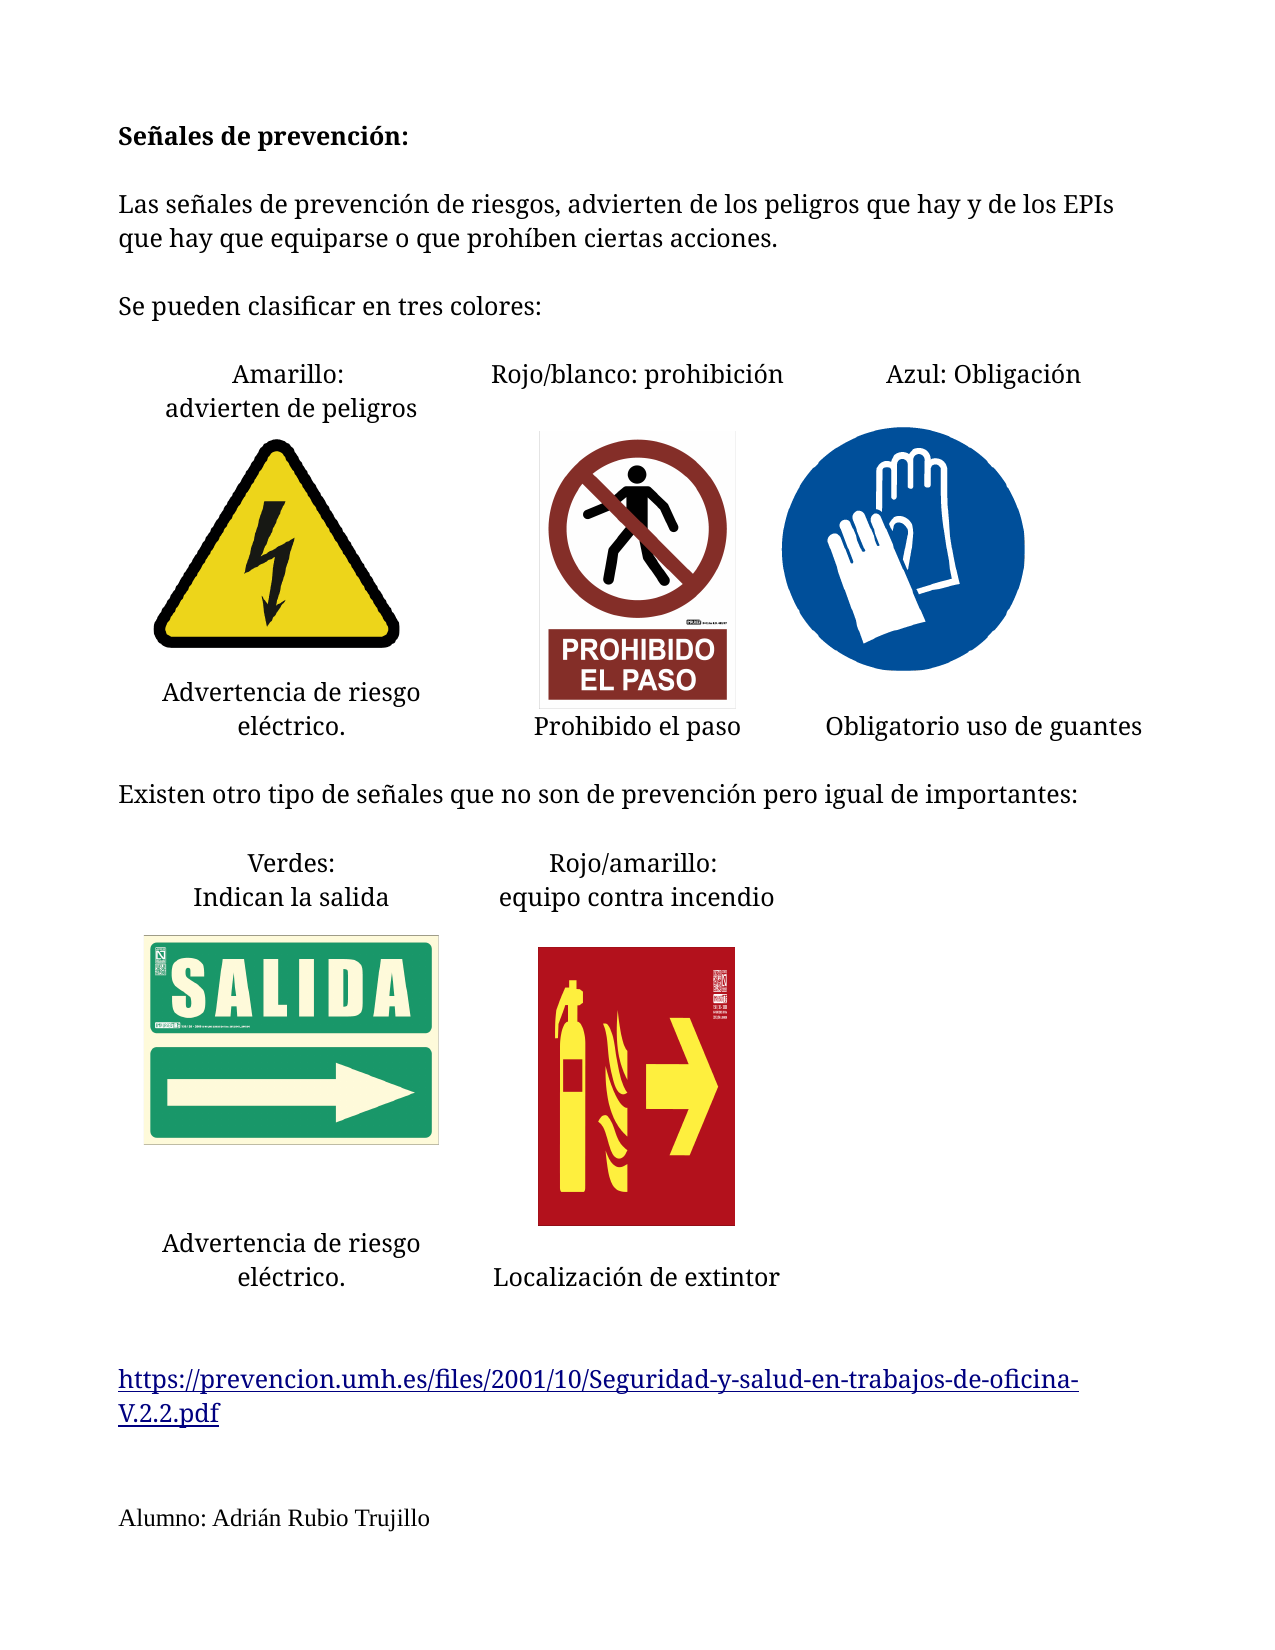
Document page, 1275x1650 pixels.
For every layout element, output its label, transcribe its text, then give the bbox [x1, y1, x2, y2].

picture [143, 935, 439, 1145]
table_cell Advertencia de riesgo eléctrico. [118, 425, 464, 743]
text Señales de prevención: [118, 118, 1157, 152]
picture [781, 427, 1025, 671]
picture [539, 431, 736, 709]
text Las señales de prevención de riesgos, advierten de los peligros que hay y de los EPIs que hay que equiparse o que prohíben ciertas acciones. [118, 186, 1157, 254]
table_cell Localización de extintor [464, 914, 809, 1294]
text Existen otro tipo de señales que no son de prevención pero igual de importantes: [118, 777, 1157, 811]
table_header Amarillo: advierten de peligros [118, 357, 464, 425]
table_header Verdes: Indican la salida [118, 845, 464, 913]
picture [153, 439, 400, 648]
text https://prevencion.umh.es/files/2001/10/Seguridad-y-salud-en-trabajos-de-oficina-V.2.2.pdf [118, 1362, 1157, 1430]
picture [538, 947, 735, 1226]
table_header Rojo/amarillo: equipo contra incendio [464, 845, 809, 913]
table_header Azul: Obligación [811, 357, 1157, 425]
text Se pueden clasificar en tres colores: [118, 288, 1157, 322]
table_header Rojo/blanco: prohibición [464, 357, 811, 425]
table_cell Advertencia de riesgo eléctrico. [118, 914, 464, 1294]
table_cell Obligatorio uso de guantes [811, 425, 1157, 743]
table_cell Prohibido el paso [464, 425, 811, 743]
